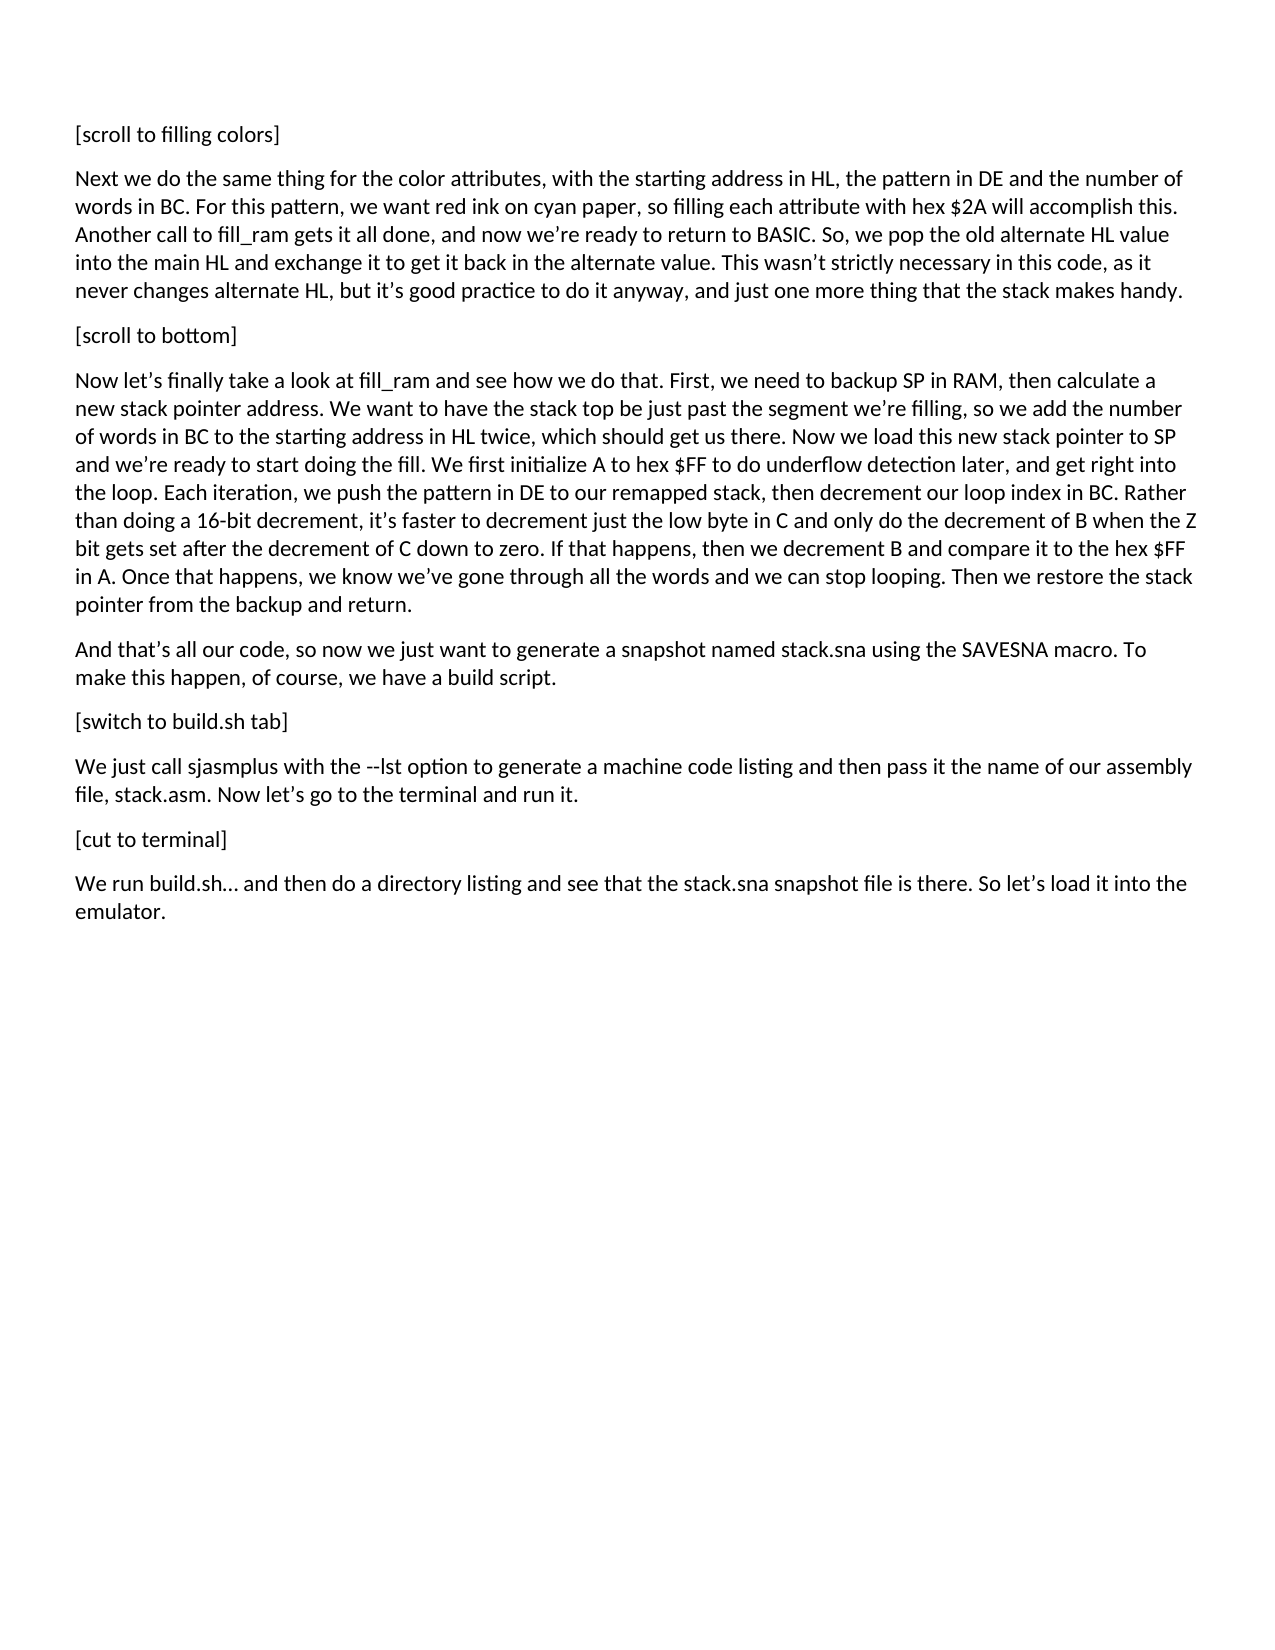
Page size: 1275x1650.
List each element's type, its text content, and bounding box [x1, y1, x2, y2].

text We just call sjasmplus with the --lst option to generate a machine code listing and then pass it the name of our assembly file, stack.asm. Now let’s go to the terminal and run it. [75, 752, 1200, 808]
text [switch to build.sh tab] [75, 707, 1200, 735]
text [scroll to filling colors] [75, 120, 1200, 148]
text [cut to terminal] [75, 825, 1200, 853]
text Now let’s finally take a look at fill_ram and see how we do that. First, we need to backup SP in RAM, then calculate a new stack pointer address. We want to have the stack top be just past the segment we’re filling, so we add the number of words in BC to the starting address in HL twice, which should get us there. Now we load this new stack pointer to SP and we’re ready to start doing the fill. We first initialize A to hex $FF to do underflow detection later, and get right into the loop. Each iteration, we push the pattern in DE to our remapped stack, then decrement our loop index in BC. Rather than doing a 16-bit decrement, it’s faster to decrement just the low byte in C and only do the decrement of B when the Z bit gets set after the decrement of C down to zero. If that happens, then we decrement B and compare it to the hex $FF in A. Once that happens, we know we’ve gone through all the words and we can stop looping. Then we restore the stack pointer from the backup and return. [75, 366, 1200, 618]
text [scroll to bottom] [75, 321, 1200, 349]
text Next we do the same thing for the color attributes, with the starting address in HL, the pattern in DE and the number of words in BC. For this pattern, we want red ink on cyan paper, so filling each attribute with hex $2A will accomplish this. Another call to fill_ram gets it all done, and now we’re ready to return to BASIC. So, we pop the old alternate HL value into the main HL and exchange it to get it back in the alternate value. This wasn’t strictly necessary in this code, as it never changes alternate HL, but it’s good practice to do it anyway, and just one more thing that the stack makes handy. [75, 164, 1200, 304]
text We run build.sh… and then do a directory listing and see that the stack.sna snapshot file is there. So let’s load it into the emulator. [75, 869, 1200, 926]
text And that’s all our code, so now we just want to generate a snapshot named stack.sna using the SAVESNA macro. To make this happen, of course, we have a build script. [75, 635, 1200, 691]
